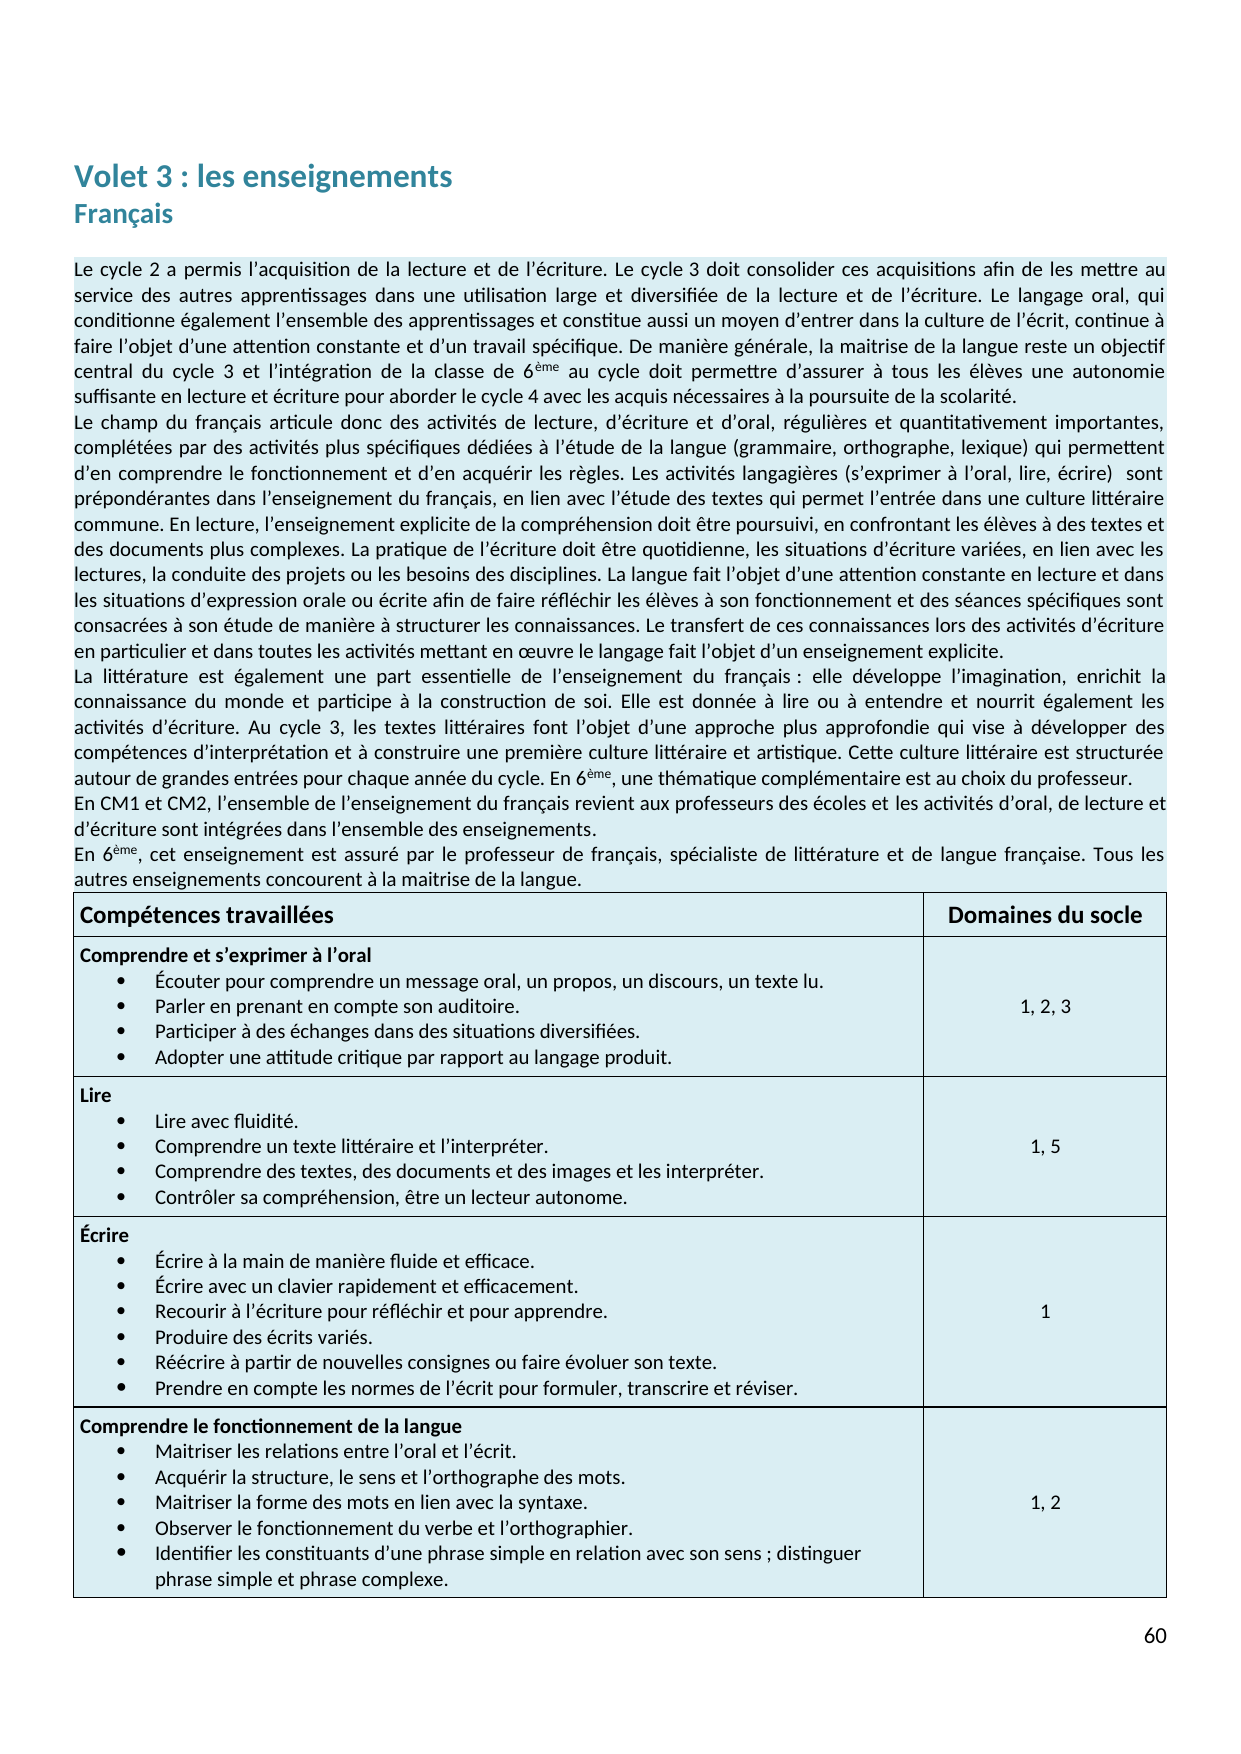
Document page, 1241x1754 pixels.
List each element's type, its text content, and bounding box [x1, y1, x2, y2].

table_header Compétences travaillées [74, 893, 923, 936]
table_cell Comprendre et s’exprimer à l’oral Écouter pour comprendre un message oral, un propos, un discours, un texte lu. Parler en prenant en compte son auditoire. Participer à des échanges dans des situations diversifiées. Adopter une attitude critique par rapport au langage produit. [74, 937, 923, 1076]
text Volet 3 : les enseignements [74, 155, 1167, 196]
text Le cycle 2 a permis l’acquisition de la lecture et de l’écriture. Le cycle 3 doit consolider ces acquisitions afin de les mettre au service des autres apprentissages dans une utilisation large et diversifiée de la lecture et de l’écriture. Le langage oral, qui conditionne également l’ensemble des apprentissages et constitue aussi un moyen d’entrer dans la culture de l’écrit, continue à faire l’objet d’une attention constante et d’un travail spécifique. De manière générale, la maitrise de la langue reste un objectif central du cycle 3 et l’intégration de la classe de 6ème au cycle doit permettre d’assurer à tous les élèves une autonomie suffisante en lecture et écriture pour aborder le cycle 4 avec les acquis nécessaires à la poursuite de la scolarité. [74, 257, 1167, 409]
table_cell 1, 5 [924, 1077, 1166, 1216]
text En 6ème, cet enseignement est assuré par le professeur de français, spécialiste de littérature et de langue française. Tous les autres enseignements concourent à la maitrise de la langue. [74, 841, 1167, 892]
table_header Domaines du socle [924, 893, 1166, 936]
table_cell Écrire Écrire à la main de manière fluide et efficace. Écrire avec un clavier rapidement et efficacement. Recourir à l’écriture pour réfléchir et pour apprendre. Produire des écrits variés. Réécrire à partir de nouvelles consignes ou faire évoluer son texte. Prendre en compte les normes de l’écrit pour formuler, transcrire et réviser. [74, 1217, 923, 1406]
table_cell 1, 2 [924, 1408, 1166, 1597]
table_cell Lire Lire avec fluidité. Comprendre un texte littéraire et l’interpréter. Comprendre des textes, des documents et des images et les interpréter. Contrôler sa compréhension, être un lecteur autonome. [74, 1077, 923, 1216]
text Le champ du français articule donc des activités de lecture, d’écriture et d’oral, régulières et quantitativement importantes, complétées par des activités plus spécifiques dédiées à l’étude de la langue (grammaire, orthographe, lexique) qui permettent d’en comprendre le fonctionnement et d’en acquérir les règles. Les activités langagières (s’exprimer à l’oral, lire, écrire) sont prépondérantes dans l’enseignement du français, en lien avec l’étude des textes qui permet l’entrée dans une culture littéraire commune. En lecture, l’enseignement explicite de la compréhension doit être poursuivi, en confrontant les élèves à des textes et des documents plus complexes. La pratique de l’écriture doit être quotidienne, les situations d’écriture variées, en lien avec les lectures, la conduite des projets ou les besoins des disciplines. La langue fait l’objet d’une attention constante en lecture et dans les situations d’expression orale ou écrite afin de faire réfléchir les élèves à son fonctionnement et des séances spécifiques sont consacrées à son étude de manière à structurer les connaissances. Le transfert de ces connaissances lors des activités d’écriture en particulier et dans toutes les activités mettant en œuvre le langage fait l’objet d’un enseignement explicite. [74, 409, 1167, 663]
table_cell Comprendre le fonctionnement de la langue Maitriser les relations entre l’oral et l’écrit. Acquérir la structure, le sens et l’orthographe des mots. Maitriser la forme des mots en lien avec la syntaxe. Observer le fonctionnement du verbe et l’orthographier. Identifier les constituants d’une phrase simple en relation avec son sens ; distinguer phrase simple et phrase complexe. [74, 1408, 923, 1597]
table_cell 1, 2, 3 [924, 937, 1166, 1076]
text La littérature est également une part essentielle de l’enseignement du français : elle développe l’imagination, enrichit la connaissance du monde et participe à la construction de soi. Elle est donnée à lire ou à entendre et nourrit également les activités d’écriture. Au cycle 3, les textes littéraires font l’objet d’une approche plus approfondie qui vise à développer des compétences d’interprétation et à construire une première culture littéraire et artistique. Cette culture littéraire est structurée autour de grandes entrées pour chaque année du cycle. En 6ème, une thématique complémentaire est au choix du professeur. [74, 663, 1167, 790]
text En CM1 et CM2, l’ensemble de l’enseignement du français revient aux professeurs des écoles et les activités d’oral, de lecture et d’écriture sont intégrées dans l’ensemble des enseignements. [74, 790, 1167, 841]
table_cell 1 [924, 1217, 1166, 1406]
text Français [74, 196, 1167, 231]
